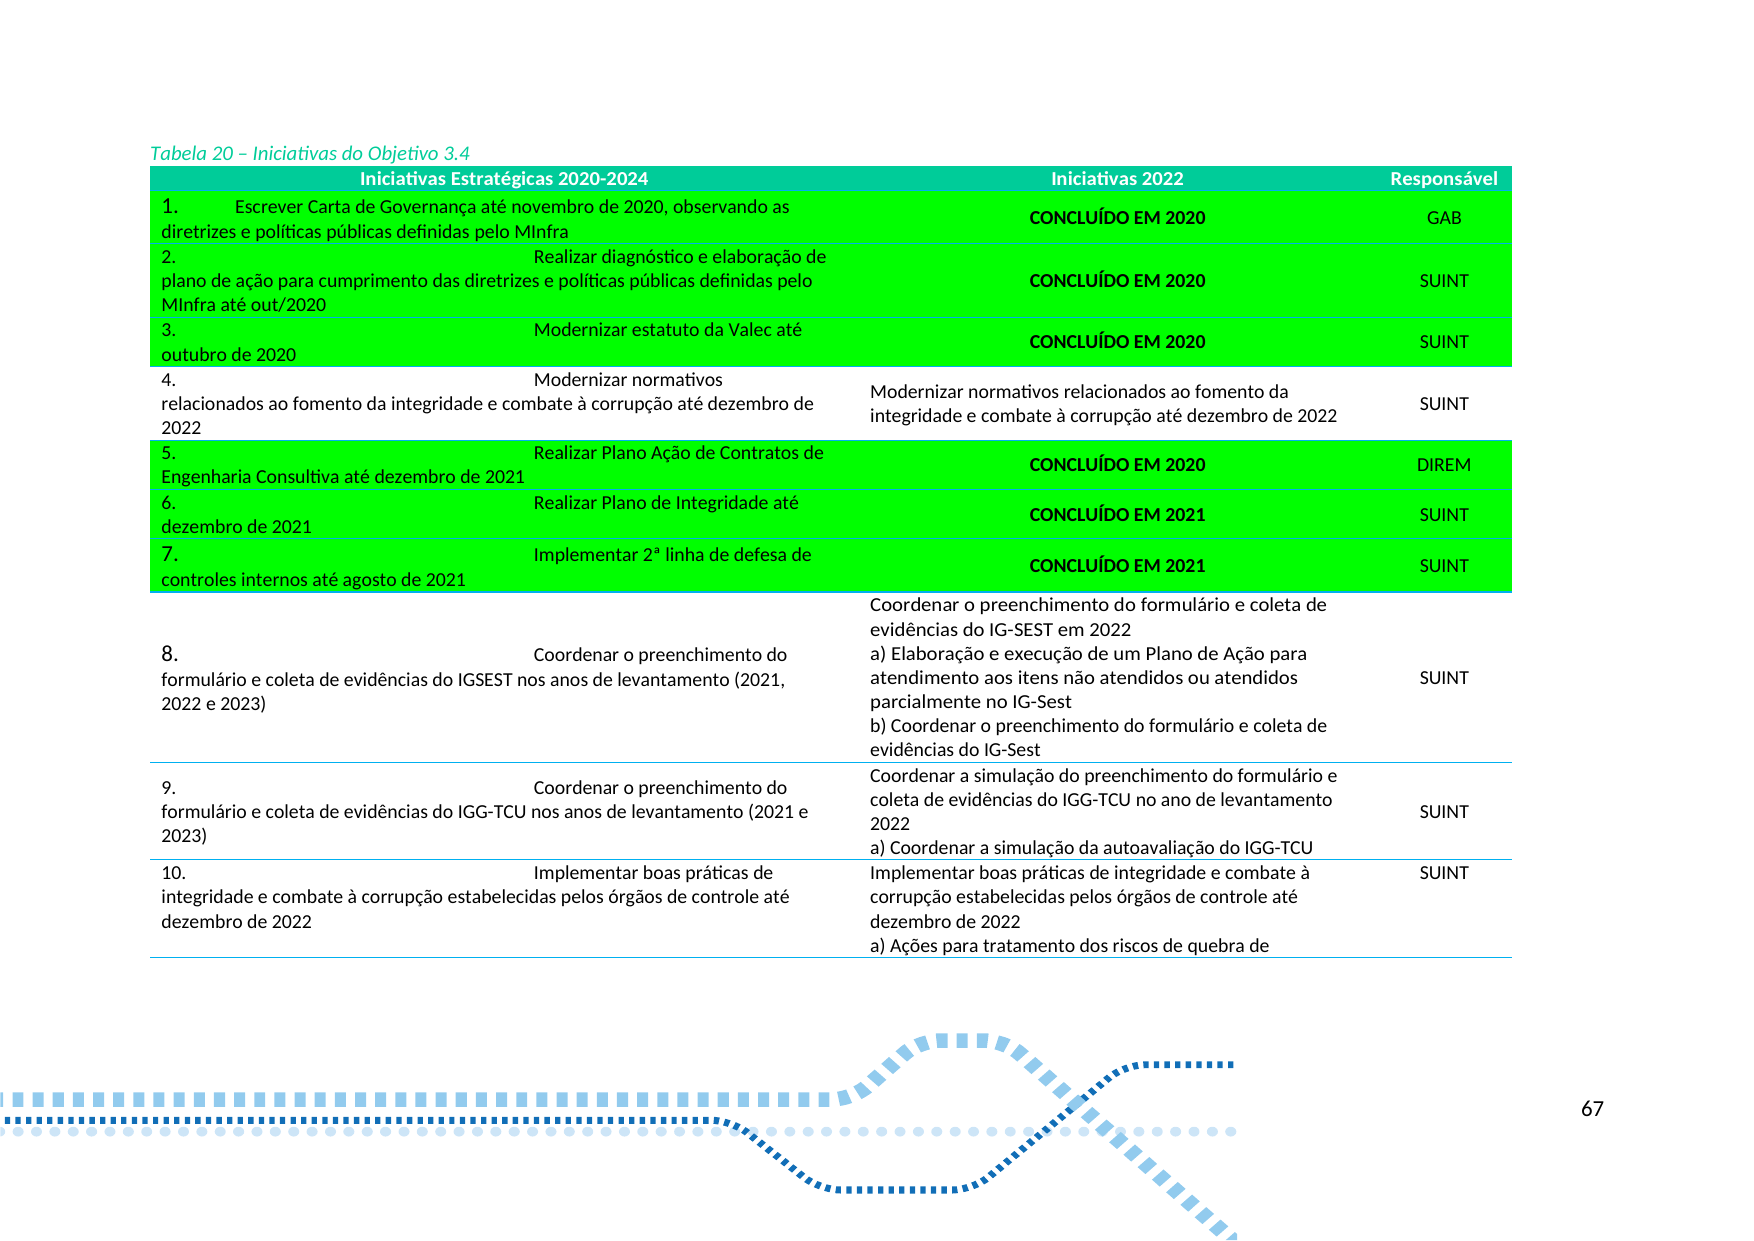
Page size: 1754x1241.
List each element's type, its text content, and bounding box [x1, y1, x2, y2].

table_cell Implementar boas práticas de integridade e combate à corrupção estabelecidas pelos órgãos de controle até dezembro de 2022 [150, 860, 859, 957]
table_cell Escrever Carta de Governança até novembro de 2020, observando as diretrizes e políticas públicas definidas pelo MInfra [150, 191, 859, 243]
table_cell Realizar diagnóstico e elaboração de plano de ação para cumprimento das diretrizes e políticas públicas definidas pelo MInfra até out/2020 [150, 244, 859, 317]
table_cell SUINT [1376, 318, 1512, 366]
table_cell Implementar boas práticas de integridade e combate à corrupção estabelecidas pelos órgãos de controle até dezembro de 2022 a) Ações para tratamento dos riscos de quebra de [859, 860, 1376, 957]
table_cell Realizar Plano Ação de Contratos de Engenharia Consultiva até dezembro de 2021 [150, 441, 859, 489]
table_cell SUINT [1376, 763, 1512, 859]
text Tabela 20 – Iniciativas do Objetivo 3.4 [150, 140, 1604, 166]
table_header Iniciativas Estratégicas 2020-2024 [150, 166, 859, 190]
table_cell Coordenar o preenchimento do formulário e coleta de evidências do IGG-TCU nos anos de levantamento (2021 e 2023) [150, 763, 859, 859]
table_cell CONCLUÍDO EM 2020 [859, 318, 1376, 366]
table_cell CONCLUÍDO EM 2021 [859, 490, 1376, 538]
table_cell Implementar 2ª linha de defesa de controles internos até agosto de 2021 [150, 539, 859, 591]
table_cell CONCLUÍDO EM 2020 [859, 244, 1376, 317]
table_cell Modernizar normativos relacionados ao fomento da integridade e combate à corrupção até dezembro de 2022 [150, 367, 859, 439]
table_header Iniciativas 2022 [859, 166, 1376, 190]
table_cell Coordenar a simulação do preenchimento do formulário e coleta de evidências do IGG-TCU no ano de levantamento 2022 a) Coordenar a simulação da autoavaliação do IGG-TCU [859, 763, 1376, 859]
table_cell DIREM [1376, 441, 1512, 489]
table_header Responsável [1376, 166, 1512, 190]
table_cell Modernizar normativos relacionados ao fomento da integridade e combate à corrupção até dezembro de 2022 [859, 367, 1376, 439]
table_cell CONCLUÍDO EM 2021 [859, 539, 1376, 591]
table_cell SUINT [1376, 490, 1512, 538]
table_cell Coordenar o preenchimento do formulário e coleta de evidências do IG-SEST em 2022 a) Elaboração e execução de um Plano de Ação para atendimento aos itens não atendidos ou atendidos parcialmente no IG-Sest b) Coordenar o preenchimento do formulário e coleta de evidências do IG-Sest [859, 593, 1376, 762]
table_cell Coordenar o preenchimento do formulário e coleta de evidências do IGSEST nos anos de levantamento (2021, 2022 e 2023) [150, 593, 859, 762]
table_cell CONCLUÍDO EM 2020 [859, 441, 1376, 489]
table_cell SUINT [1376, 860, 1512, 957]
table_cell SUINT [1376, 367, 1512, 439]
table_cell Modernizar estatuto da Valec até outubro de 2020 [150, 318, 859, 366]
table_cell Realizar Plano de Integridade até dezembro de 2021 [150, 490, 859, 538]
table_cell SUINT [1376, 539, 1512, 591]
table_cell CONCLUÍDO EM 2020 [859, 191, 1376, 243]
table_cell SUINT [1376, 244, 1512, 317]
table_cell SUINT [1376, 593, 1512, 762]
table_cell GAB [1376, 191, 1512, 243]
